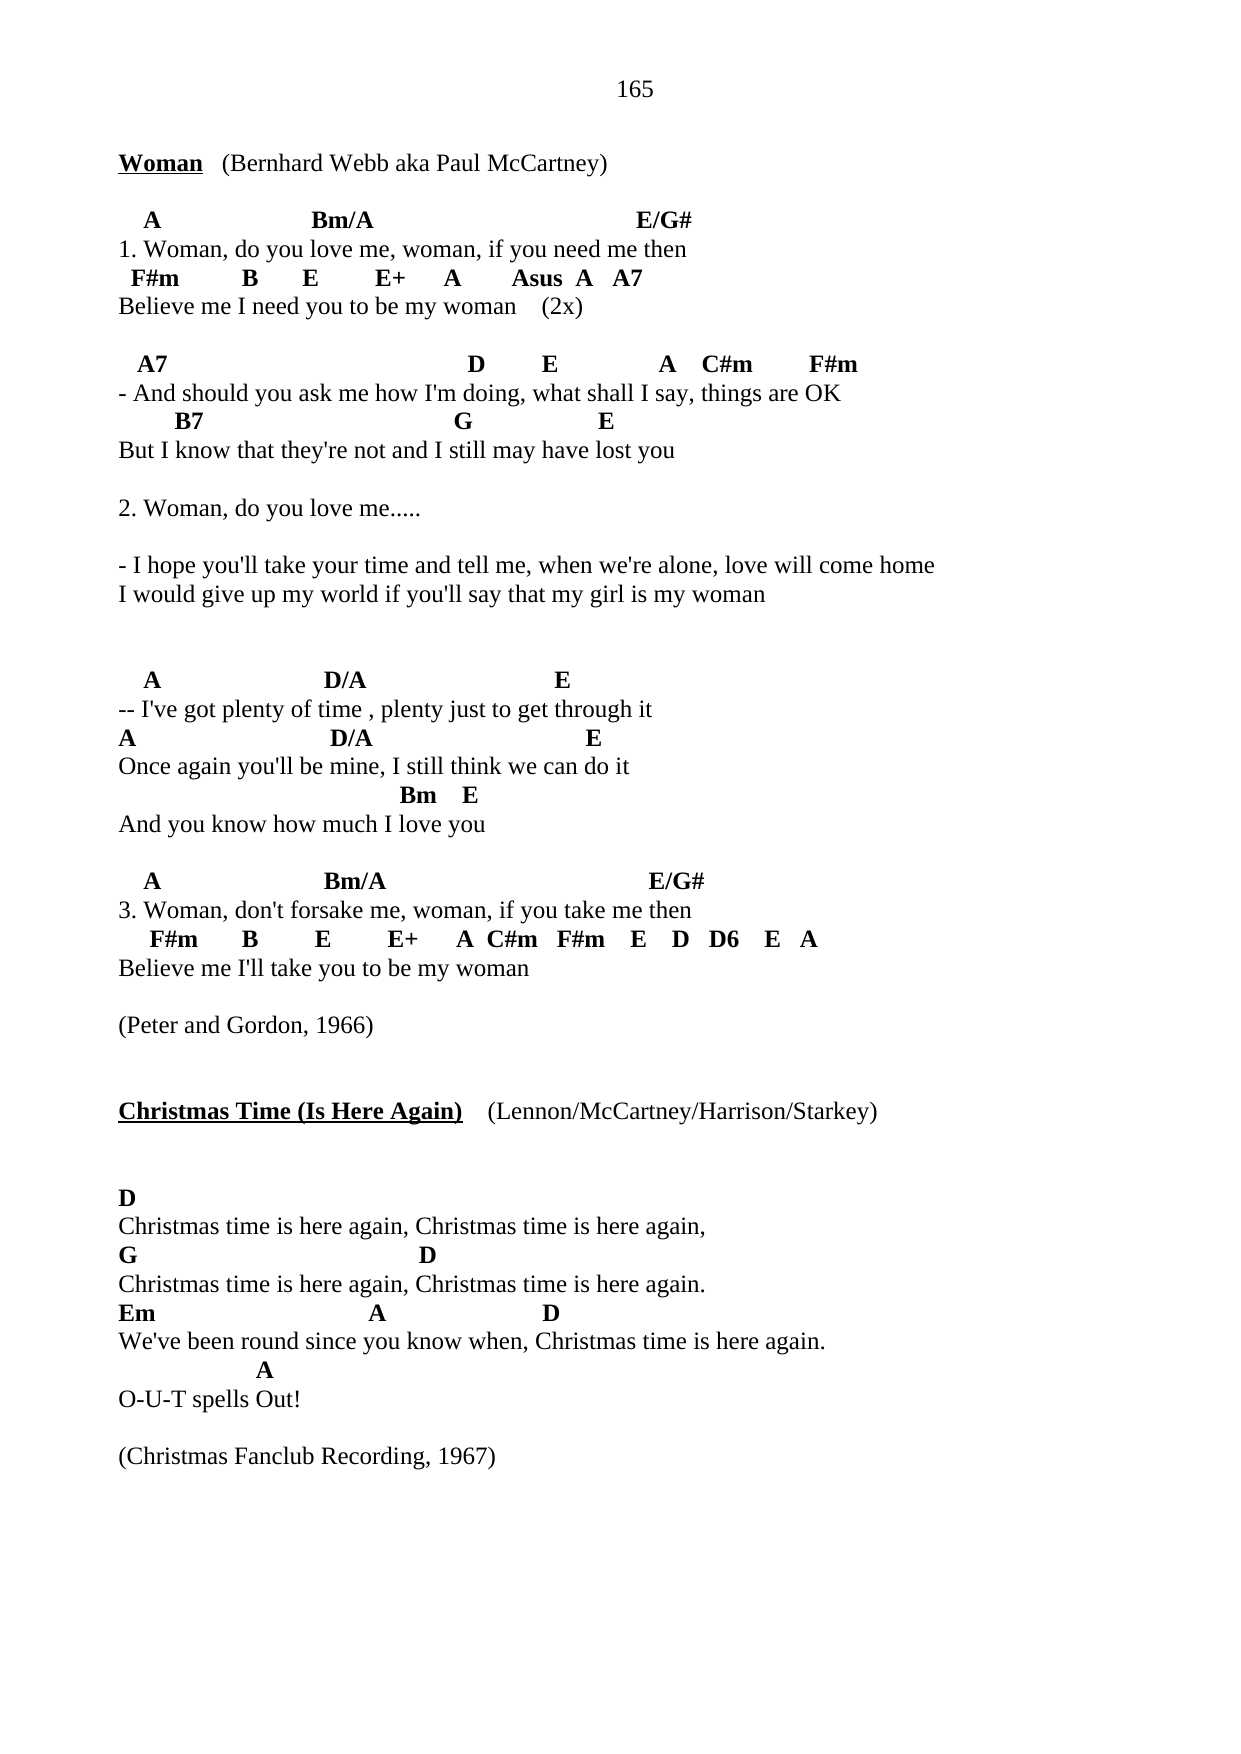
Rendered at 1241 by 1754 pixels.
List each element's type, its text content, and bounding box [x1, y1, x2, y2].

text D [118, 1183, 1152, 1211]
text A D/A E [118, 723, 1152, 751]
text A7 D E A C#m F#m [118, 349, 1152, 378]
text Em A D We've been round since you know when, Christmas time is here again. [118, 1298, 1152, 1355]
text B7 G E [118, 406, 1152, 435]
text F#m B E E+ A Asus A A7 [118, 263, 1152, 291]
text -- I've got plenty of time , plenty just to get through it [118, 694, 1152, 723]
text A Bm/A E/G# [118, 866, 1152, 895]
text 2. Woman, do you love me..... [118, 493, 1152, 521]
text I would give up my world if you'll say that my girl is my woman [118, 579, 1152, 608]
text Once again you'll be mine, I still think we can do it [118, 751, 1152, 780]
text Believe me I'll take you to be my woman [118, 953, 1152, 981]
text G D Christmas time is here again, Christmas time is here again. [118, 1240, 1152, 1298]
text And you know how much I love you [118, 809, 1152, 838]
text Woman (Bernhard Webb aka Paul McCartney) [118, 148, 1152, 176]
text - I hope you'll take your time and tell me, when we're alone, love will come home [118, 550, 1152, 579]
text But I know that they're not and I still may have lost you [118, 435, 1152, 464]
text Bm E [118, 780, 1152, 809]
text Christmas Time (Is Here Again) (Lennon/McCartney/Harrison/Starkey) [118, 1096, 1152, 1154]
text - And should you ask me how I'm doing, what shall I say, things are OK [118, 378, 1152, 406]
text Christmas time is here again, Christmas time is here again, [118, 1211, 1152, 1240]
text Believe me I need you to be my woman (2x) [118, 291, 1152, 320]
text A O-U-T spells Out! [118, 1355, 1152, 1413]
text 1. Woman, do you love me, woman, if you need me then [118, 234, 1152, 263]
text A Bm/A E/G# [118, 205, 1152, 234]
text (Peter and Gordon, 1966) [118, 1010, 1152, 1068]
text (Christmas Fanclub Recording, 1967) [118, 1441, 1152, 1470]
text A D/A E [118, 665, 1152, 694]
text 3. Woman, don't forsake me, woman, if you take me then F#m B E E+ A C#m F#m E D D6 E A [118, 895, 1152, 953]
